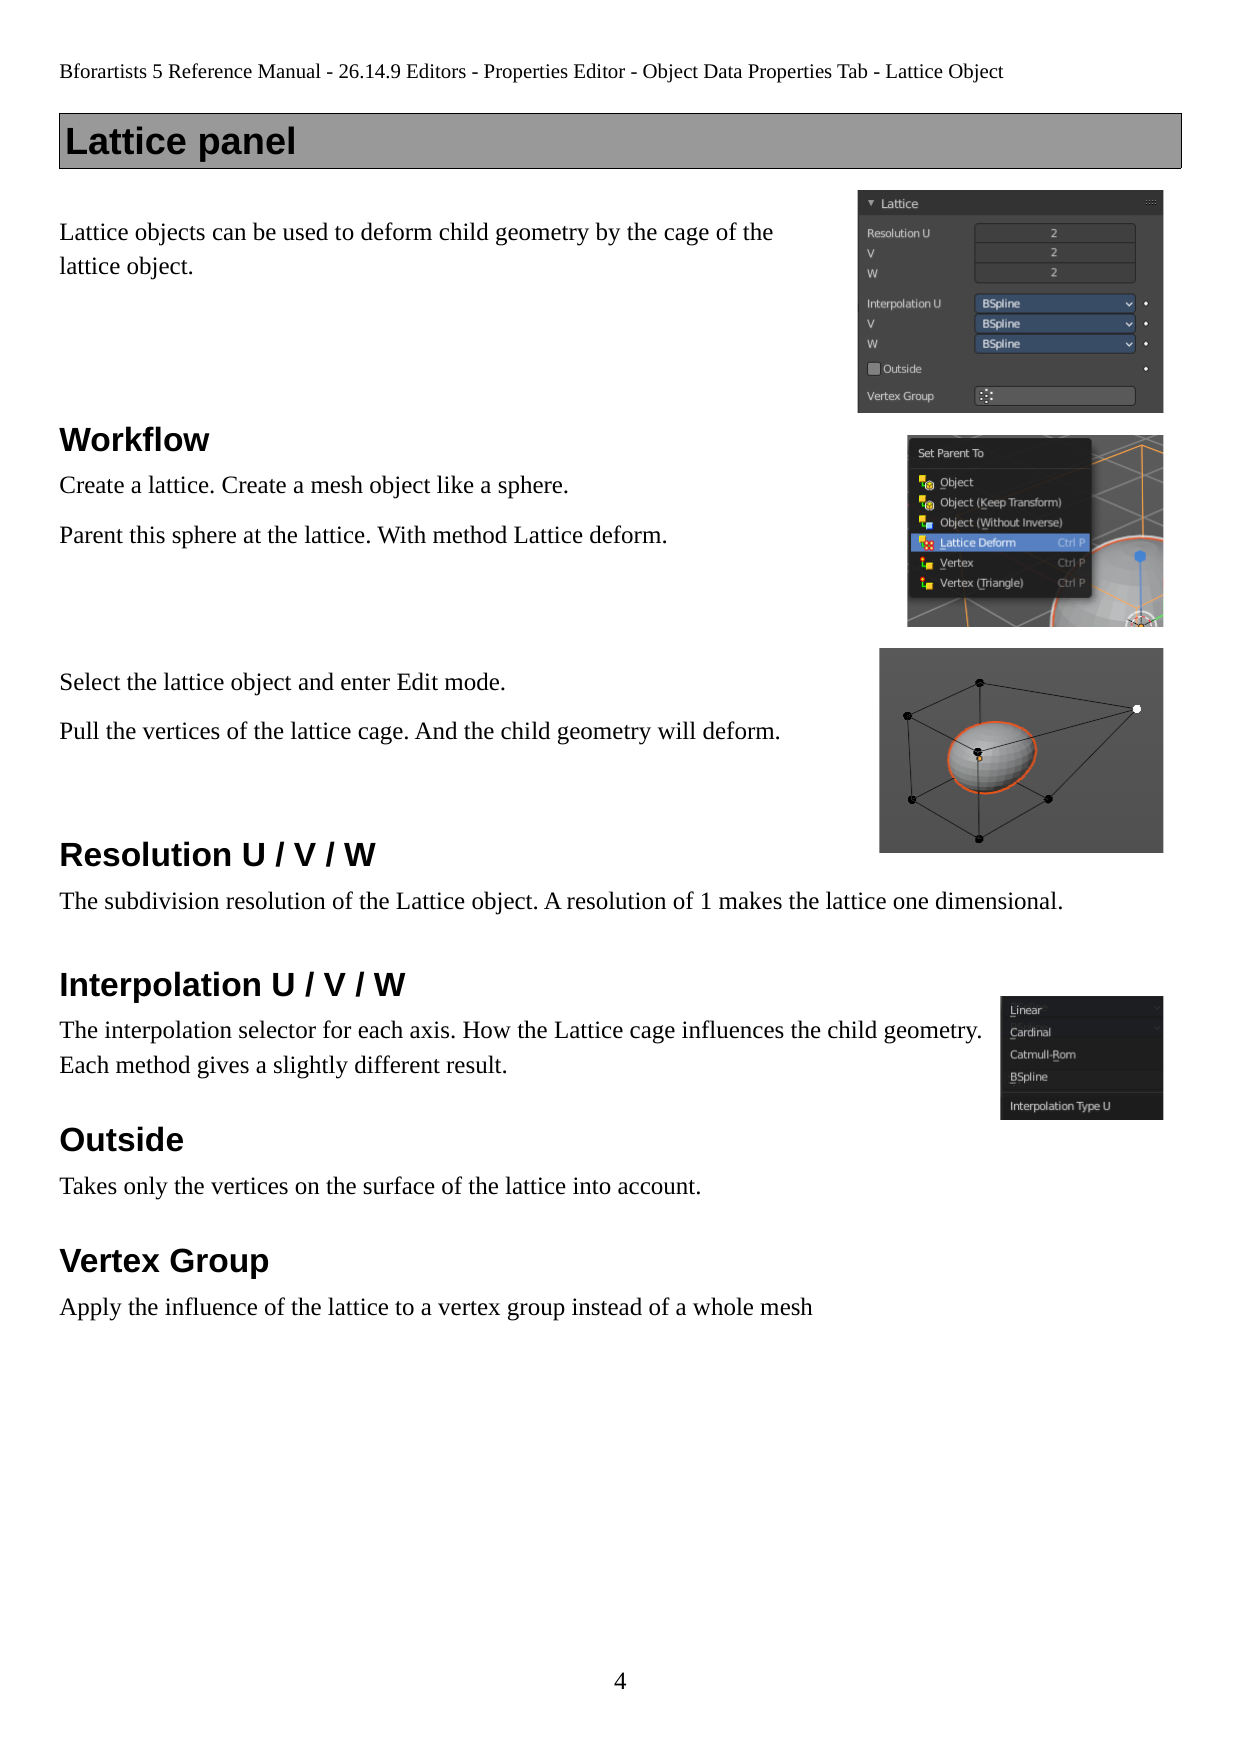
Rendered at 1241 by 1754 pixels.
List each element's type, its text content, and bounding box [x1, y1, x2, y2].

text The interpolation selector for each axis. How the Lattice cage influences the child geometry. Each method gives a slightly different result. [59, 1016, 1000, 1079]
subtitle Interpolation U / V / W [59, 964, 1181, 1003]
text Takes only the vertices on the surface of the lattice into account. [59, 1171, 1181, 1200]
subtitle Workflow [59, 419, 1181, 458]
text Parent this sphere at the lattice. With method Lattice deform. [59, 520, 907, 548]
picture [857, 190, 1164, 413]
picture [1000, 996, 1164, 1120]
text Lattice objects can be used to deform child geometry by the cage of the lattice object. [59, 217, 857, 280]
text Pull the vertices of the lattice cage. And the child geometry will deform. [59, 716, 879, 745]
text Apply the influence of the lattice to a vertex group instead of a whole mesh [59, 1292, 1181, 1321]
subtitle Resolution U / V / W [59, 835, 1181, 873]
picture [907, 435, 1164, 627]
text The subdivision resolution of the Lattice object. A resolution of 1 makes the lattice one dimensional. [59, 886, 1181, 915]
subtitle Outside [59, 1120, 1181, 1158]
text Create a lattice. Create a mesh object like a sphere. [59, 471, 907, 499]
text Select the lattice object and enter Edit mode. [59, 667, 879, 696]
table_header Lattice panel [60, 114, 1181, 168]
subtitle Vertex Group [59, 1241, 1181, 1279]
picture [879, 648, 1164, 853]
